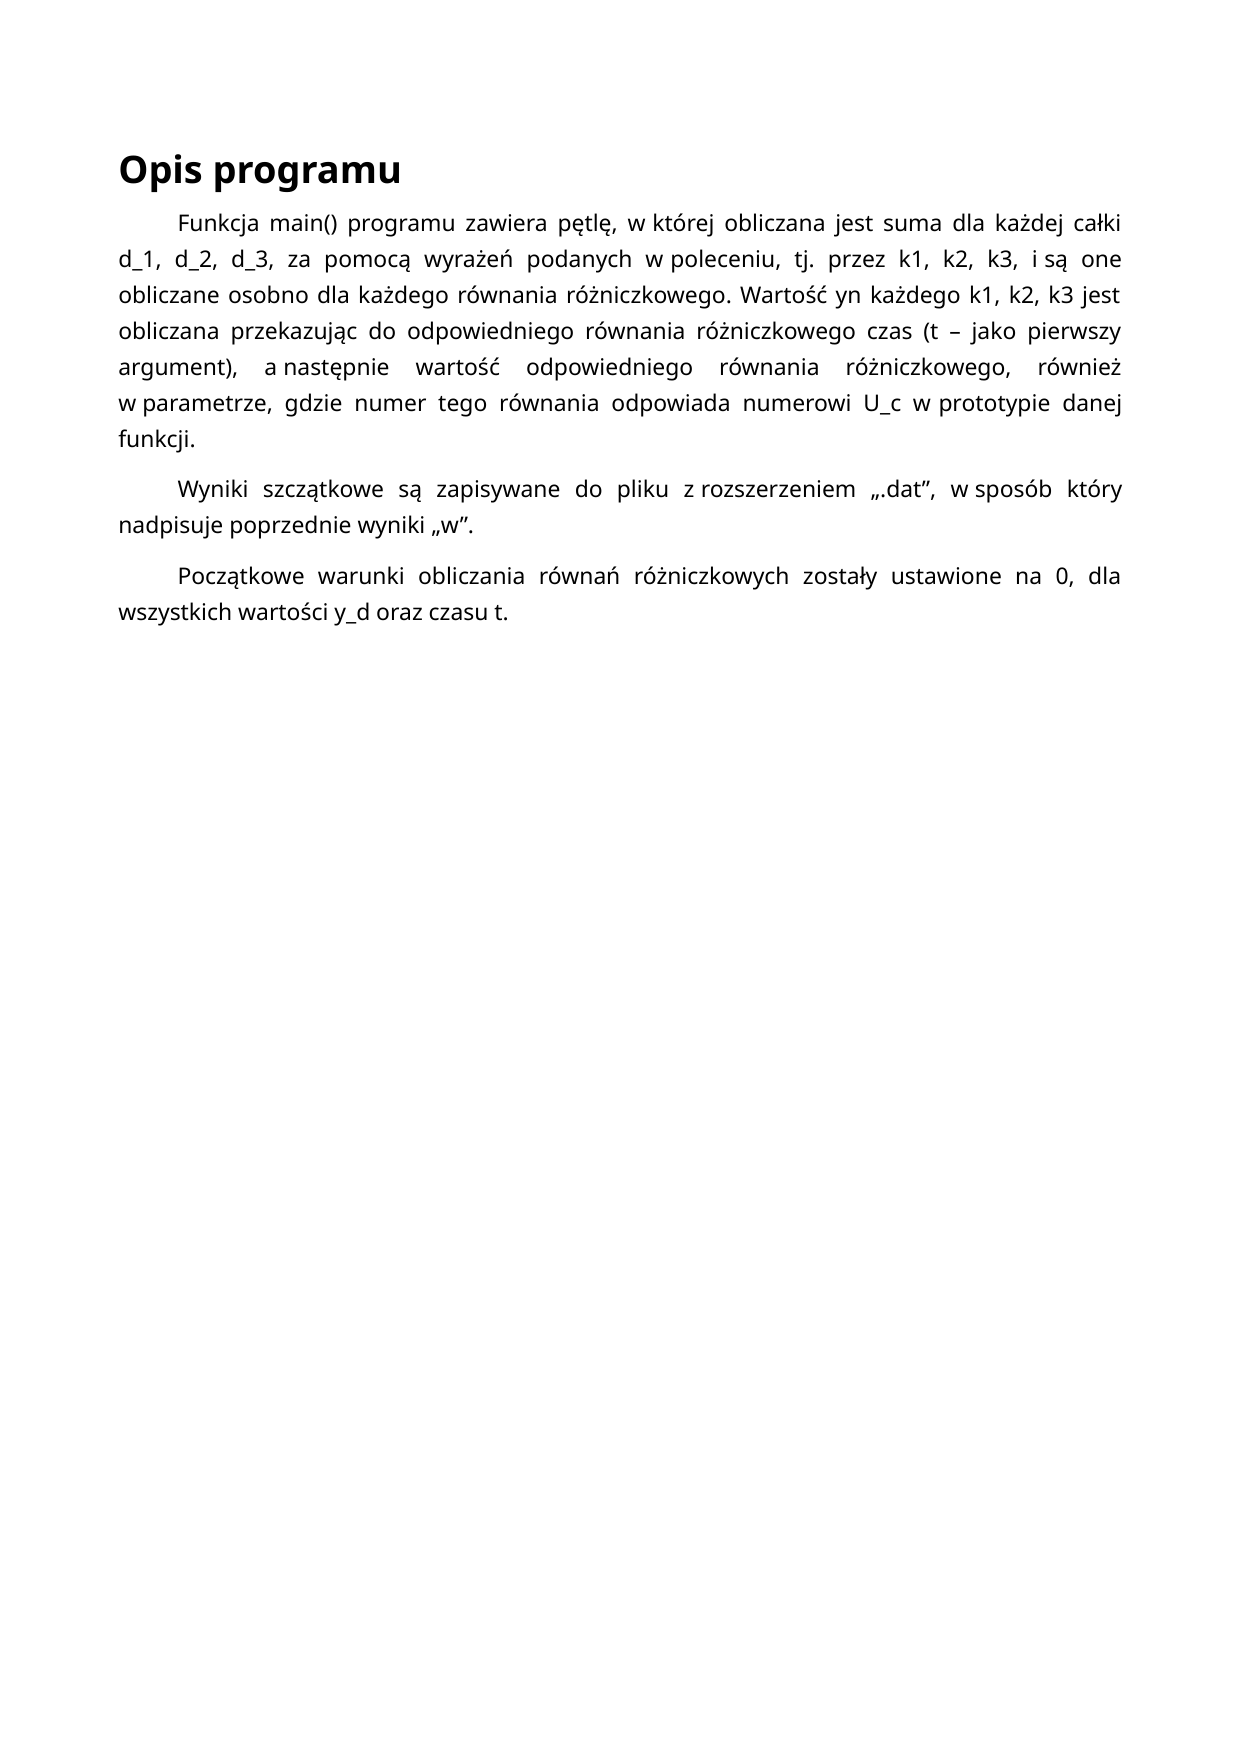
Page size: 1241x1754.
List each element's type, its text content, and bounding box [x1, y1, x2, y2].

text Funkcja main() programu zawiera pętlę, w której obliczana jest suma dla każdej całki d_1, d_2, d_3, za pomocą wyrażeń podanych w poleceniu, tj. przez k1, k2, k3, i są one obliczane osobno dla każdego równania różniczkowego. Wartość yn każdego k1, k2, k3 jest obliczana przekazując do odpowiedniego równania różniczkowego czas (t – jako pierwszy argument), a następnie wartość odpowiedniego równania różniczkowego, również w parametrze, gdzie numer tego równania odpowiada numerowi U_c w prototypie danej funkcji. [118, 207, 1122, 454]
text Wyniki szczątkowe są zapisywane do pliku z rozszerzeniem „.dat”, w sposób który nadpisuje poprzednie wyniki „w”. [118, 473, 1122, 541]
subtitle Opis programu [118, 143, 1122, 195]
text Początkowe warunki obliczania równań różniczkowych zostały ustawione na 0, dla wszystkich wartości y_d oraz czasu t. [118, 560, 1122, 627]
